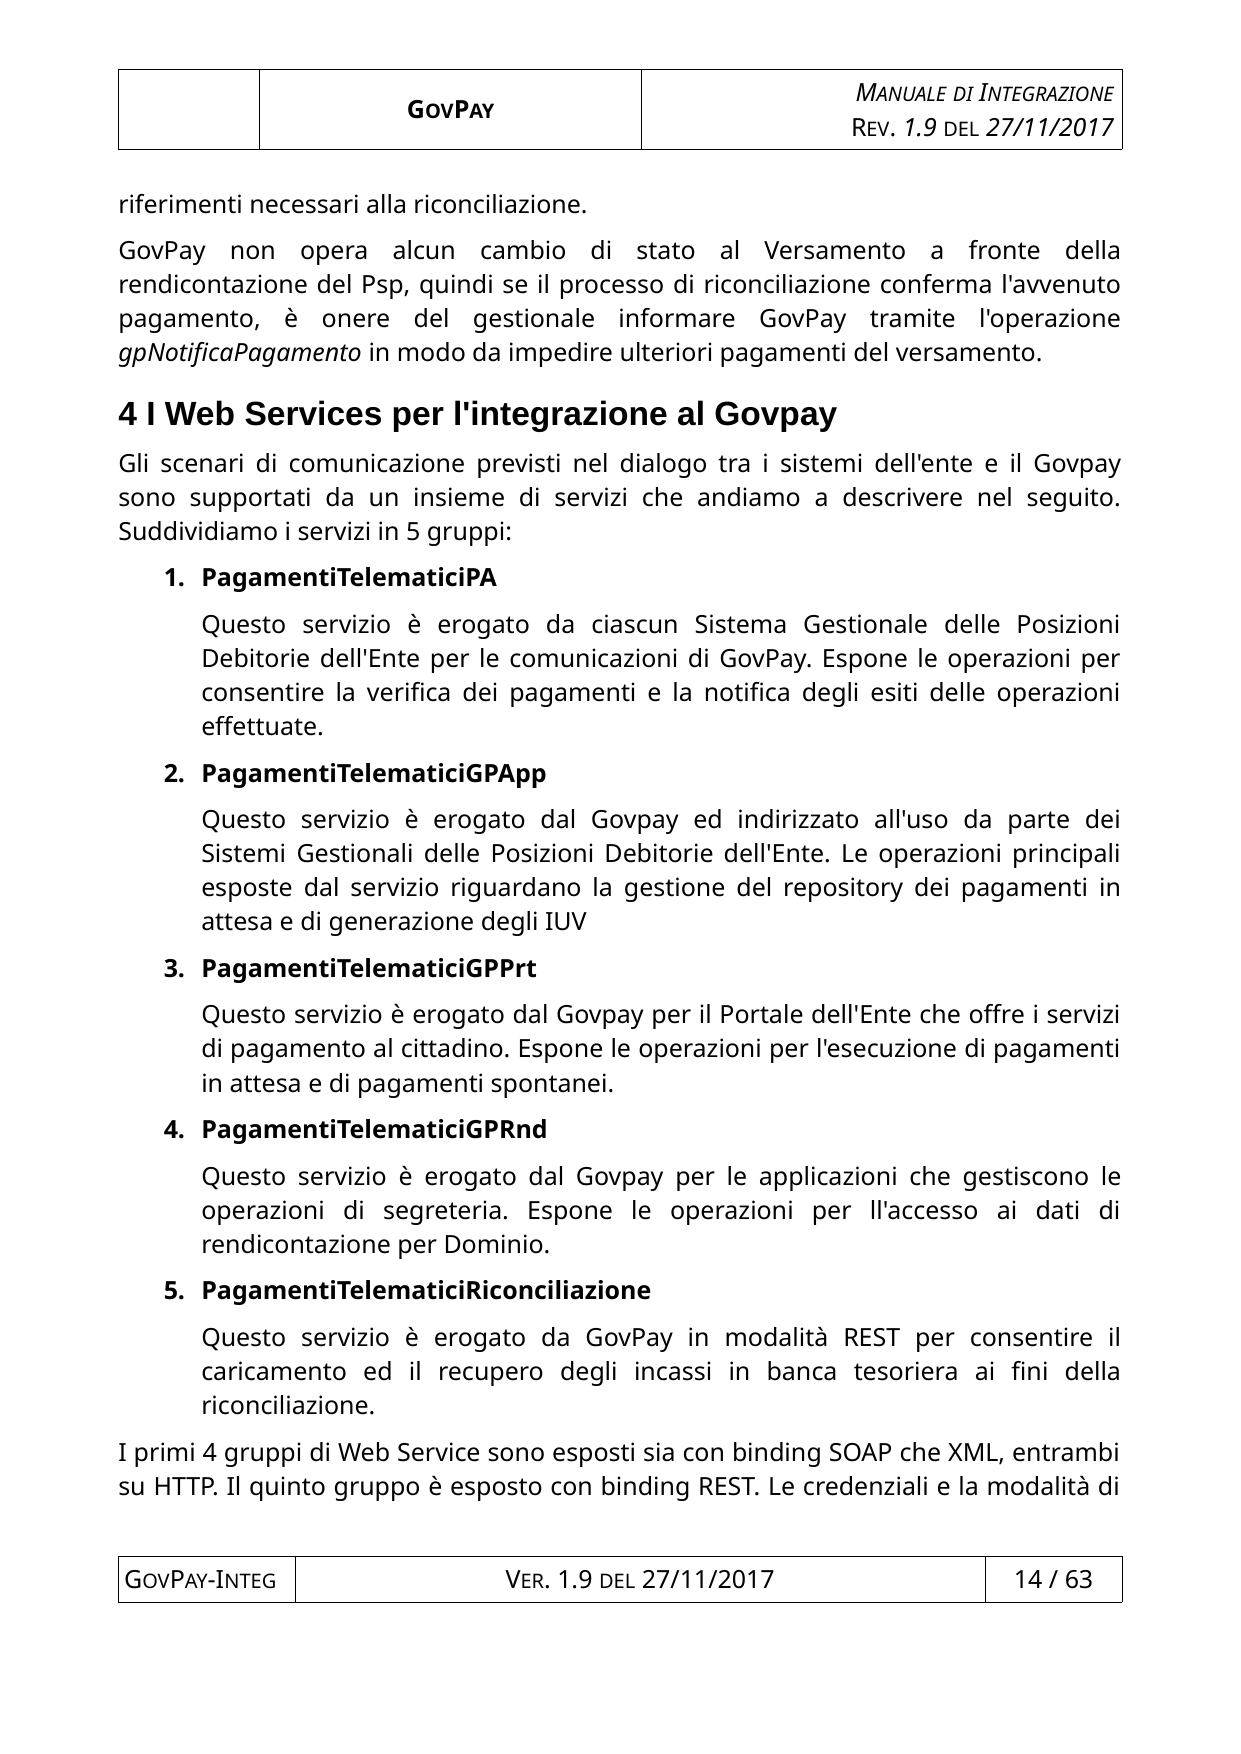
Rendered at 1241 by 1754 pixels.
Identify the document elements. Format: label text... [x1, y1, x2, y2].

list PagamentiTelematiciGPPrt [163, 951, 1122, 984]
list PagamentiTelematiciGPRnd [163, 1112, 1122, 1146]
list PagamentiTelematiciRiconciliazione [163, 1273, 1122, 1307]
list PagamentiTelematiciPA [163, 560, 1122, 594]
list Questo servizio è erogato dal Govpay per il Portale dell'Ente che offre i servizi di pagamento al cittadino. Espone le operazioni per l'esecuzione di pagamenti in attesa e di pagamenti spontanei. [163, 997, 1122, 1099]
list PagamentiTelematiciGPApp [163, 755, 1122, 789]
list Questo servizio è erogato dal Govpay ed indirizzato all'uso da parte dei Sistemi Gestionali delle Posizioni Debitorie dell'Ente. Le operazioni principali esposte dal servizio riguardano la gestione del repository dei pagamenti in attesa e di generazione degli IUV [163, 802, 1122, 938]
text Gli scenari di comunicazione previsti nel dialogo tra i sistemi dell'ente e il Govpay sono supportati da un insieme di servizi che andiamo a descrivere nel seguito. Suddividiamo i servizi in 5 gruppi: [118, 445, 1122, 547]
list Questo servizio è erogato da GovPay in modalità REST per consentire il caricamento ed il recupero degli incassi in banca tesoriera ai fini della riconciliazione. [163, 1319, 1122, 1422]
text I primi 4 gruppi di Web Service sono esposti sia con binding SOAP che XML, entrambi su HTTP. Il quinto gruppo è esposto con binding REST. Le credenziali e la modalità di [118, 1434, 1122, 1502]
text riferimenti necessari alla riconciliazione. [118, 186, 1122, 220]
text GovPay non opera alcun cambio di stato al Versamento a fronte della rendicontazione del Psp, quindi se il processo di riconciliazione conferma l'avvenuto pagamento, è onere del gestionale informare GovPay tramite l'operazione gpNotificaPagamento in modo da impedire ulteriori pagamenti del versamento. [118, 233, 1122, 369]
subtitle I Web Services per l'integrazione al Govpay [118, 394, 1122, 433]
list Questo servizio è erogato da ciascun Sistema Gestionale delle Posizioni Debitorie dell'Ente per le comunicazioni di GovPay. Espone le operazioni per consentire la verifica dei pagamenti e la notifica degli esiti delle operazioni effettuate. [163, 606, 1122, 743]
list Questo servizio è erogato dal Govpay per le applicazioni che gestiscono le operazioni di segreteria. Espone le operazioni per ll'accesso ai dati di rendicontazione per Dominio. [163, 1158, 1122, 1261]
